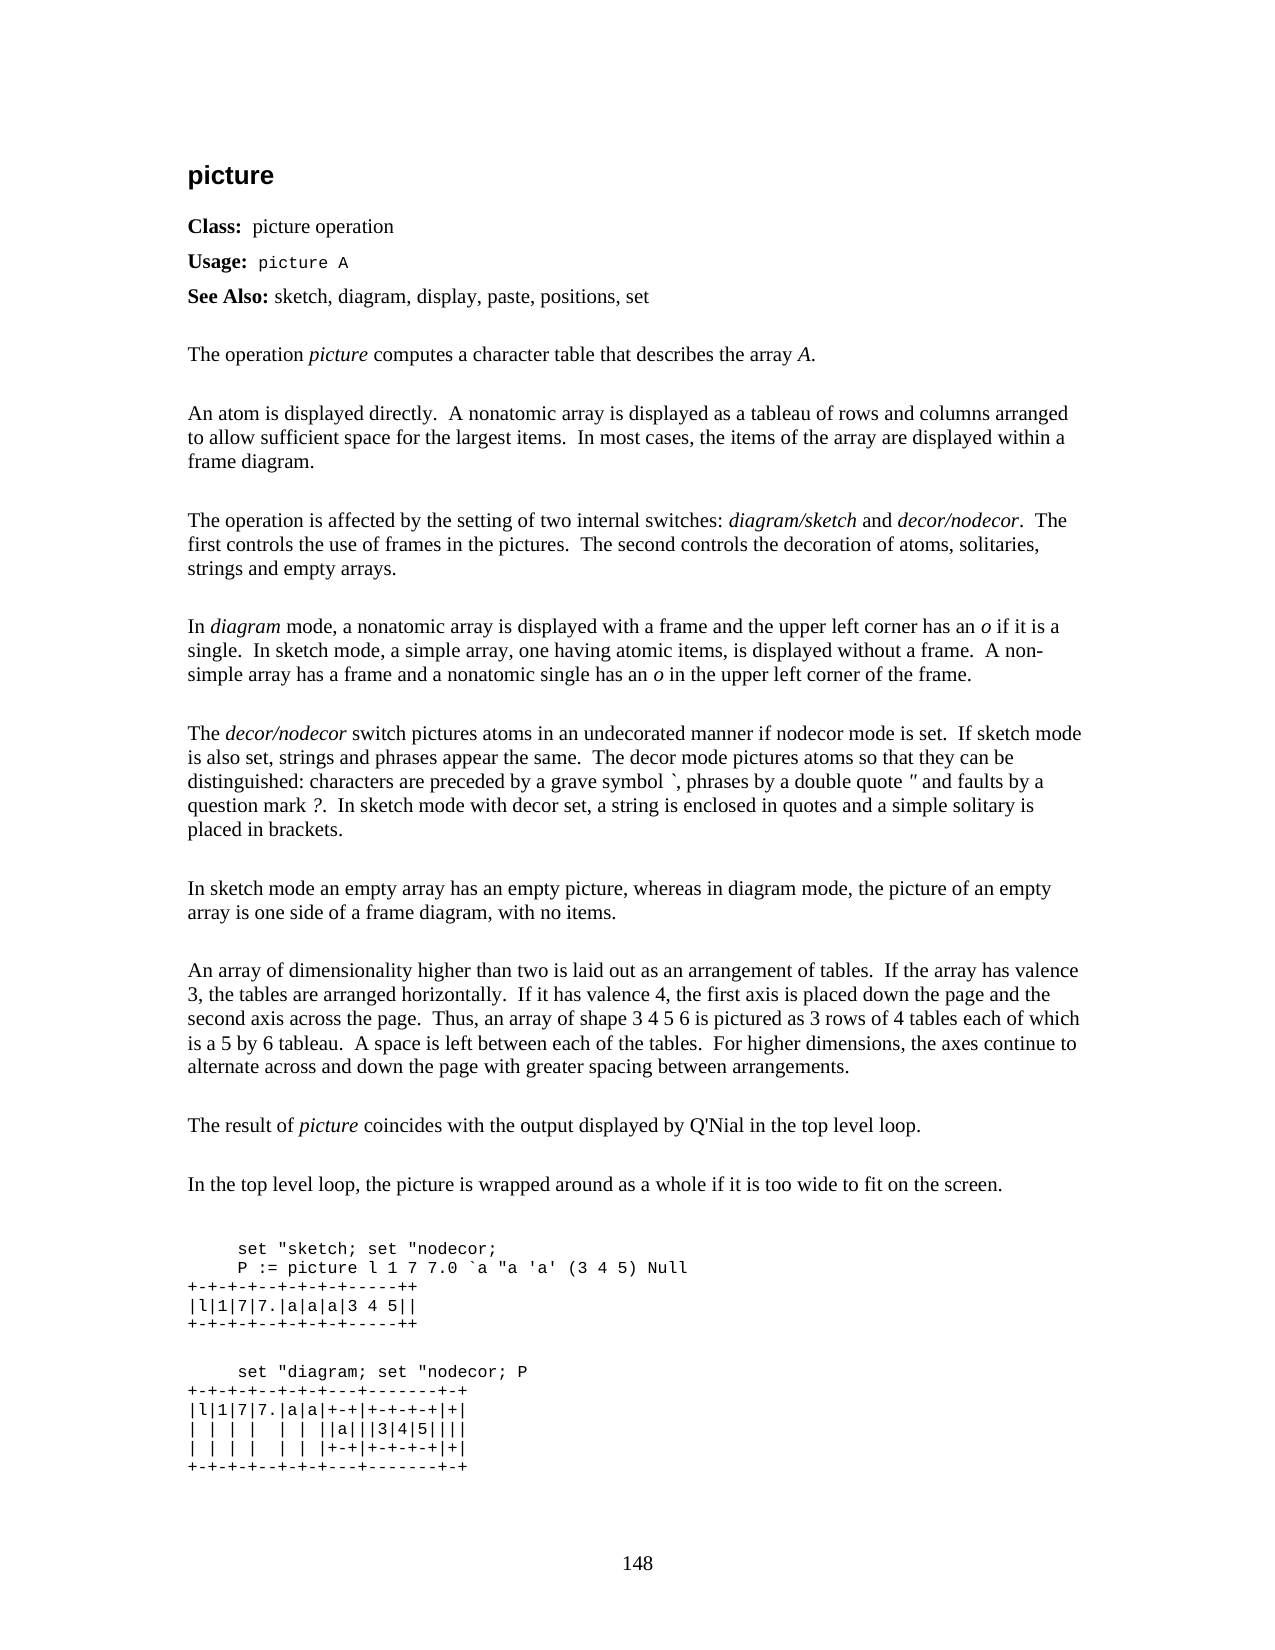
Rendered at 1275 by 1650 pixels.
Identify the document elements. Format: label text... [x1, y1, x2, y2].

text The operation picture computes a character table that describes the array A. [187, 342, 1087, 390]
text set "sketch; set "nodecor; P := picture l 1 7 7.0 `a "a 'a' (3 4 5) Null +-+-+-+--+-+-+-+-----++ |l|1|7|7.|a|a|a|3 4 5|| +-+-+-+--+-+-+-+-----++ [187, 1241, 1087, 1335]
text In sketch mode an empty array has an empty picture, whereas in diagram mode, the picture of an empty array is one side of a frame diagram, with no items. [187, 876, 1087, 948]
text An atom is displayed directly. A nonatomic array is displayed as a tableau of rows and columns arranged to allow sufficient space for the largest items. In most cases, the items of the array are displayed within a frame diagram. [187, 401, 1087, 497]
text See Also: sketch, diagram, display, paste, positions, set [187, 284, 1087, 332]
text set "diagram; set "nodecor; P +-+-+-+--+-+-+---+-------+-+ |l|1|7|7.|a|a|+-+|+-+-+-+|+| | | | | | | ||a|||3|4|5|||| | | | | | | |+-+|+-+-+-+|+| +-+-+-+--+-+-+---+-------+-+ [187, 1345, 1087, 1477]
text Usage: picture A [187, 249, 1087, 273]
text The decor/nodecor switch pictures atoms in an undecorated manner if nodecor mode is set. If sketch mode is also set, strings and phrases appear the same. The decor mode pictures atoms so that they can be distinguished: characters are preceded by a grave symbol `, phrases by a double quote " and faults by a question mark ?. In sketch mode with decor set, a string is enclosed in quotes and a simple solitary is placed in brackets. [187, 721, 1087, 865]
text picture [187, 160, 1087, 190]
text In diagram mode, a nonatomic array is displayed with a frame and the upper left corner has an o if it is a single. In sketch mode, a simple array, one having atomic items, is displayed without a frame. A non-simple array has a frame and a nonatomic single has an o in the upper left corner of the frame. [187, 614, 1087, 710]
text Class: picture operation [187, 214, 1087, 238]
text The operation is affected by the setting of two internal switches: diagram/sketch and decor/nodecor. The first controls the use of frames in the pictures. The second controls the decoration of atoms, solitaries, strings and empty arrays. [187, 507, 1087, 604]
text The result of picture coincides with the output displayed by Q'Nial in the top level loop. [187, 1113, 1087, 1161]
text In the top level loop, the picture is wrapped around as a whole if it is too wide to fit on the screen. [187, 1172, 1087, 1196]
text An array of dimensionality higher than two is laid out as an arrangement of tables. If the array has valence 3, the tables are arranged horizontally. If it has valence 4, the first axis is placed down the page and the second axis across the page. Thus, an array of shape 3 4 5 6 is pictured as 3 rows of 4 tables each of which is a 5 by 6 tableau. A space is left between each of the tables. For higher dimensions, the axes continue to alternate across and down the page with greater spacing between arrangements. [187, 958, 1087, 1103]
